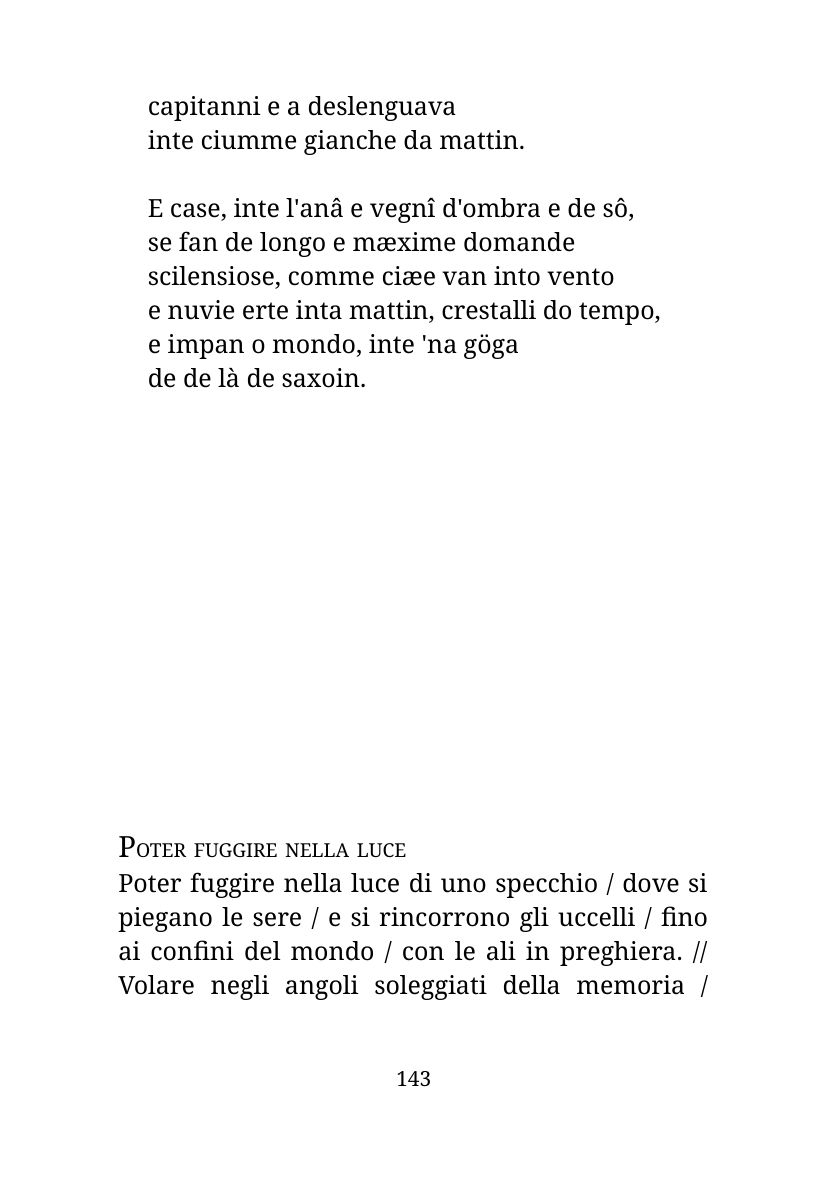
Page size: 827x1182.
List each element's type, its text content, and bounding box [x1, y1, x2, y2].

text scilensiose, comme ciæe van into vento [118, 259, 709, 293]
text capitanni e a deslenguava [118, 88, 709, 123]
text Poter fuggire nella luce di uno specchio / dove si piegano le sere / e si rincorrono gli uccelli / fino ai confini del mondo / con le ali in preghiera. // Volare negli angoli soleggiati della memoria / [118, 866, 709, 1002]
text de de là de saxoin. [118, 361, 709, 395]
text se fan de longo e mæxime domande [118, 225, 709, 259]
text inte ciumme gianche da mattin. [118, 123, 709, 157]
text e impan o mondo, inte 'na göga [118, 327, 709, 361]
text Poter fuggire nella luce [118, 826, 709, 866]
text e nuvie erte inta mattin, crestalli do tempo, [118, 293, 709, 327]
text E case, inte l'anâ e vegnî d'ombra e de sô, [118, 191, 709, 225]
